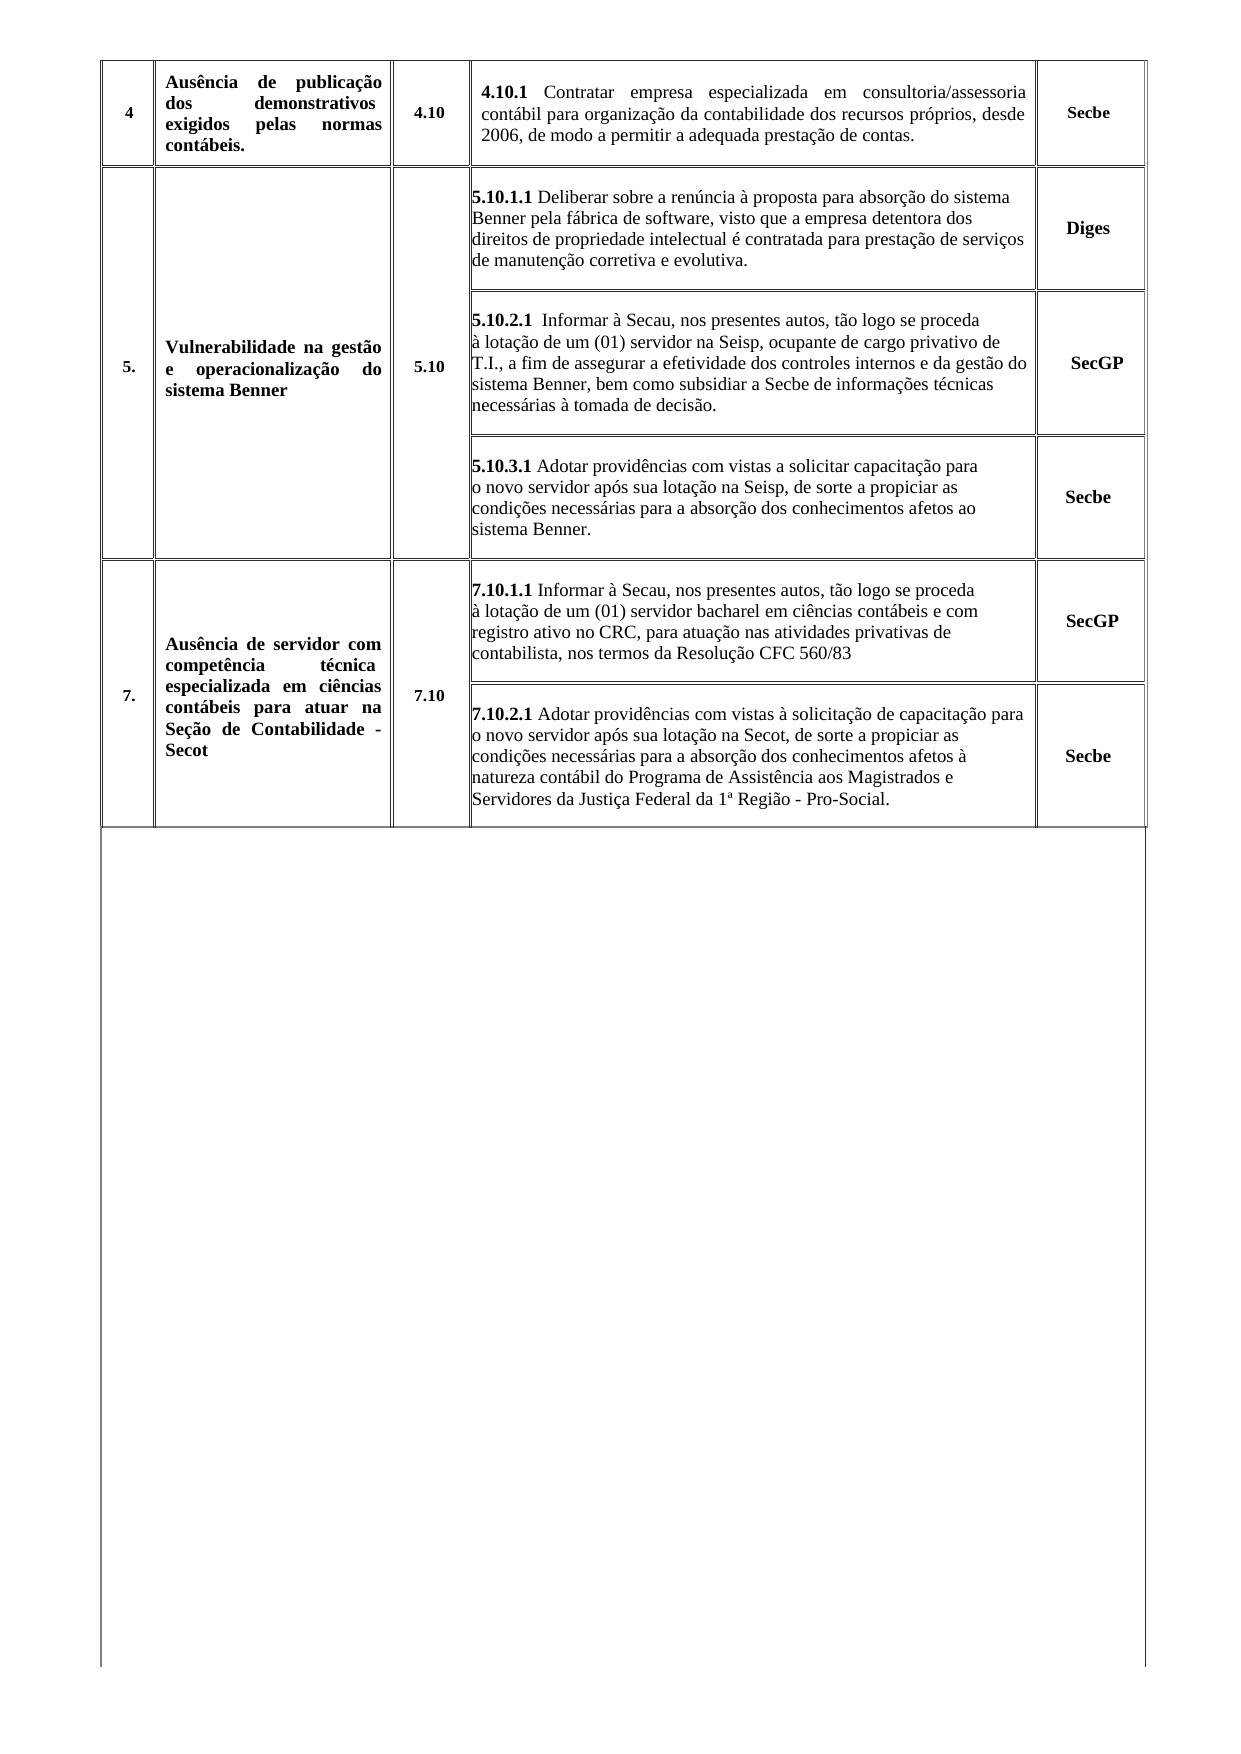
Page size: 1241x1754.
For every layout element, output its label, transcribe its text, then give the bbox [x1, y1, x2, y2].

table_cell 5.10 [394, 168, 469, 557]
table_cell Ausência de servidor com competência técnica especializada em ciências contábeis para atuar na Seção de Contabilidade - Secot [156, 561, 390, 826]
table_header Ausência de publicação dos demonstrativos exigidos pelas normas contábeis. [156, 61, 390, 164]
table_cell 7. [103, 561, 153, 826]
table_cell 5.10.1.1 Deliberar sobre a renúncia à proposta para absorção do sistema Benner pela fábrica de software, visto que a empresa detentora dos direitos de propriedade intelectual é contratada para prestação de serviços de manutenção corretiva e evolutiva. [472, 168, 1035, 288]
table_cell Diges [1038, 168, 1144, 288]
table_cell 5. [103, 168, 153, 557]
table_header 4 [103, 61, 153, 164]
table_cell 7.10.1.1 Informar à Secau, nos presentes autos, tão logo se proceda à lotação de um (01) servidor bacharel em ciências contábeis e com registro ativo no CRC, para atuação nas atividades privativas de contabilista, nos termos da Resolução CFC 560/83 [472, 561, 1035, 681]
table_cell 7.10 [394, 561, 469, 826]
table_cell Vulnerabilidade na gestão e operacionalização do sistema Benner [156, 168, 390, 557]
table_header 4.10.1 Contratar empresa especializada em consultoria/assessoria contábil para organização da contabilidade dos recursos próprios, desde 2006, de modo a permitir a adequada prestação de contas. [472, 61, 1035, 164]
table_cell 5.10.2.1 Informar à Secau, nos presentes autos, tão logo se proceda à lotação de um (01) servidor na Seisp, ocupante de cargo privativo de T.I., a fim de assegurar a efetividade dos controles internos e da gestão do sistema Benner, bem como subsidiar a Secbe de informações técnicas necessárias à tomada de decisão. [472, 292, 1035, 433]
table_cell SecGP [1038, 292, 1144, 433]
table_cell Secbe [1038, 437, 1144, 557]
table_cell Secbe [1038, 685, 1144, 826]
table_header 4.10 [394, 61, 469, 164]
table_cell 7.10.2.1 Adotar providências com vistas à solicitação de capacitação para o novo servidor após sua lotação na Secot, de sorte a propiciar as condições necessárias para a absorção dos conhecimentos afetos à natureza contábil do Programa de Assistência aos Magistrados e Servidores da Justiça Federal da 1ª Região - Pro-Social. [472, 685, 1035, 826]
table_cell [102, 828, 1145, 1667]
table_header Secbe [1038, 61, 1144, 164]
table_cell 5.10.3.1 Adotar providências com vistas a solicitar capacitação para o novo servidor após sua lotação na Seisp, de sorte a propiciar as condições necessárias para a absorção dos conhecimentos afetos ao sistema Benner. [472, 437, 1035, 557]
table_cell SecGP [1038, 561, 1144, 681]
